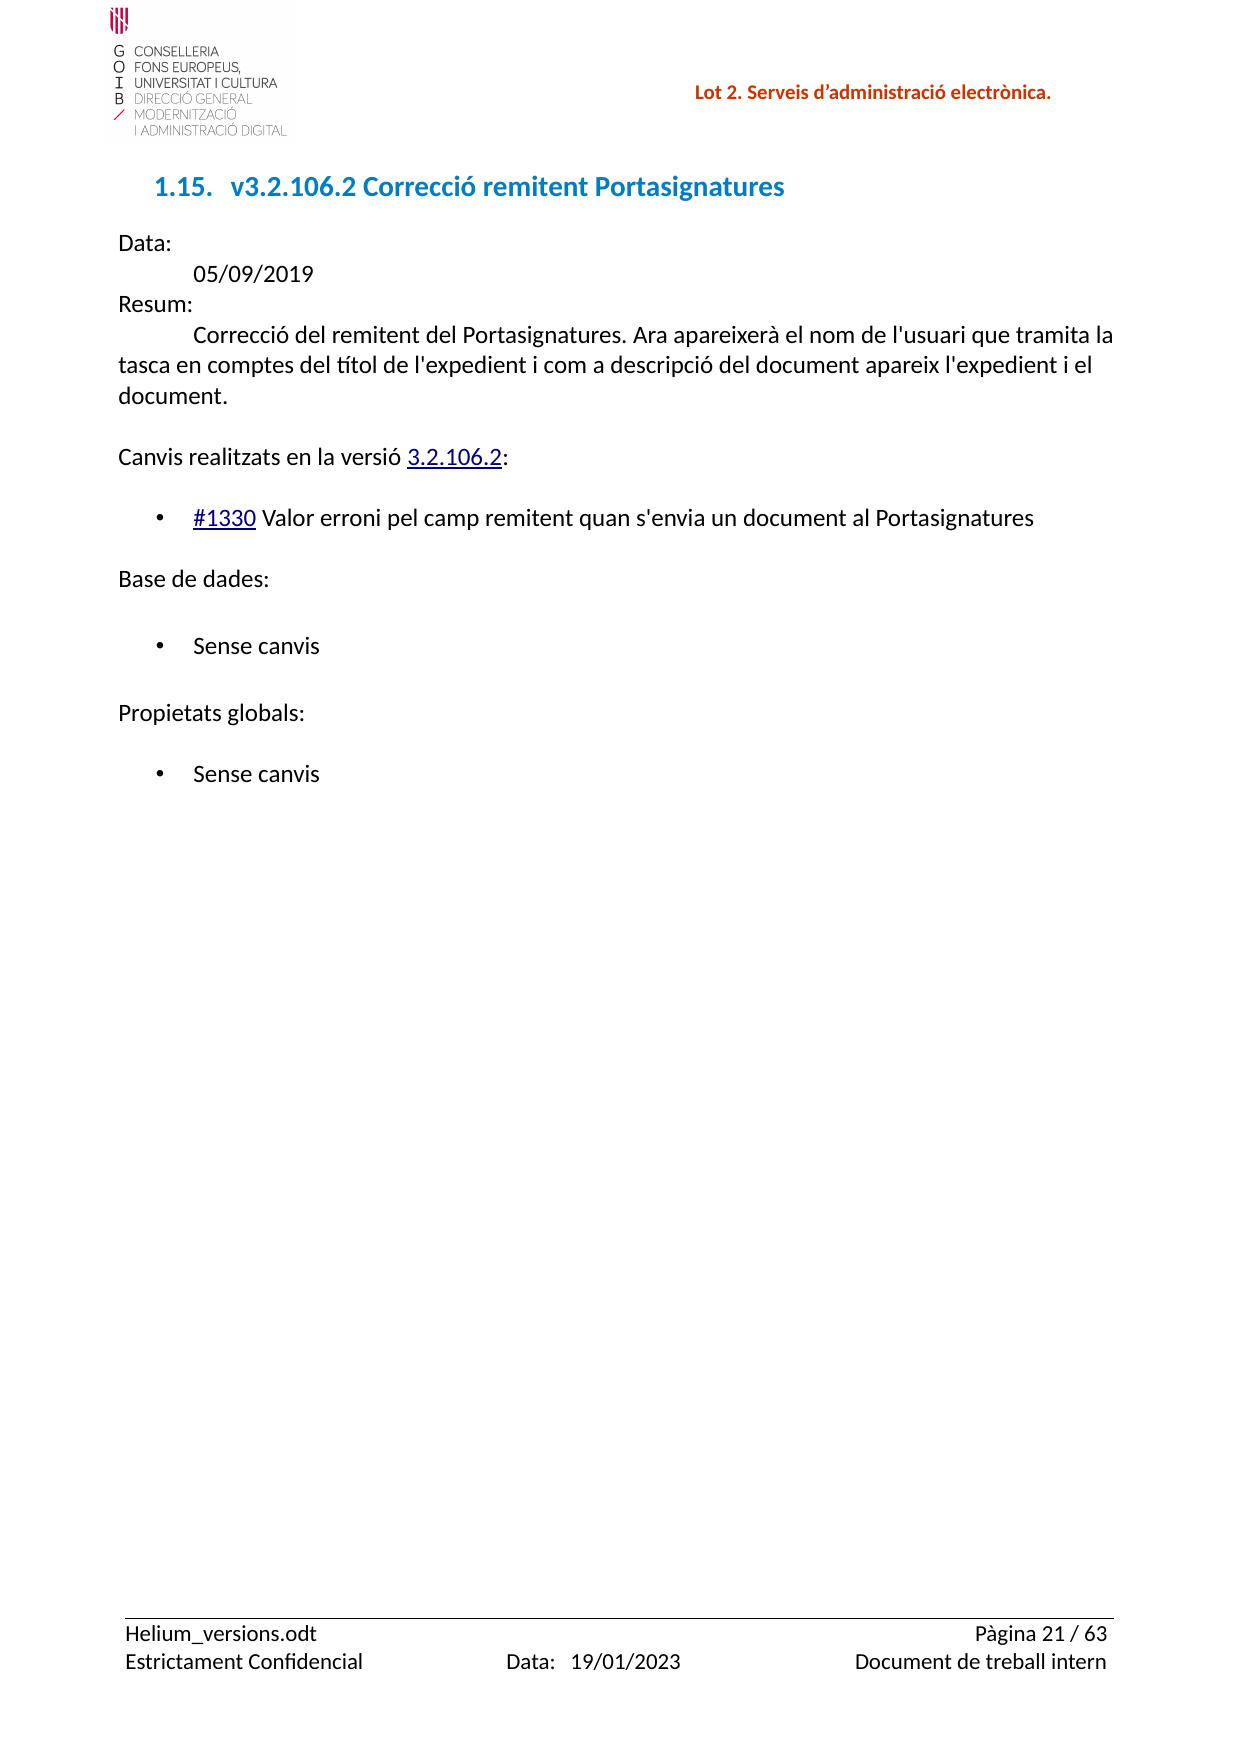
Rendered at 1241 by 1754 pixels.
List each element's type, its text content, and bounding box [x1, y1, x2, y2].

subtitle v3.2.106.2 Correcció remitent Portasignatures [153, 168, 1122, 204]
picture [100, 0, 297, 144]
list Sense canvis [156, 758, 1122, 789]
text 05/09/2019 [118, 258, 1122, 289]
text Canvis realitzats en la versió 3.2.106.2: [118, 441, 1122, 472]
text Resum: [118, 289, 1122, 319]
text Data: [118, 228, 1122, 258]
text Propietats globals: [118, 697, 1122, 728]
text Base de dades: [118, 563, 1122, 594]
list #1330 Valor erroni pel camp remitent quan s'envia un document al Portasignatures [156, 502, 1122, 533]
text Correcció del remitent del Portasignatures. Ara apareixerà el nom de l'usuari que tramita la tasca en comptes del títol de l'expedient i com a descripció del document apareix l'expedient i el document. [118, 319, 1122, 411]
list Sense canvis [156, 630, 1122, 661]
